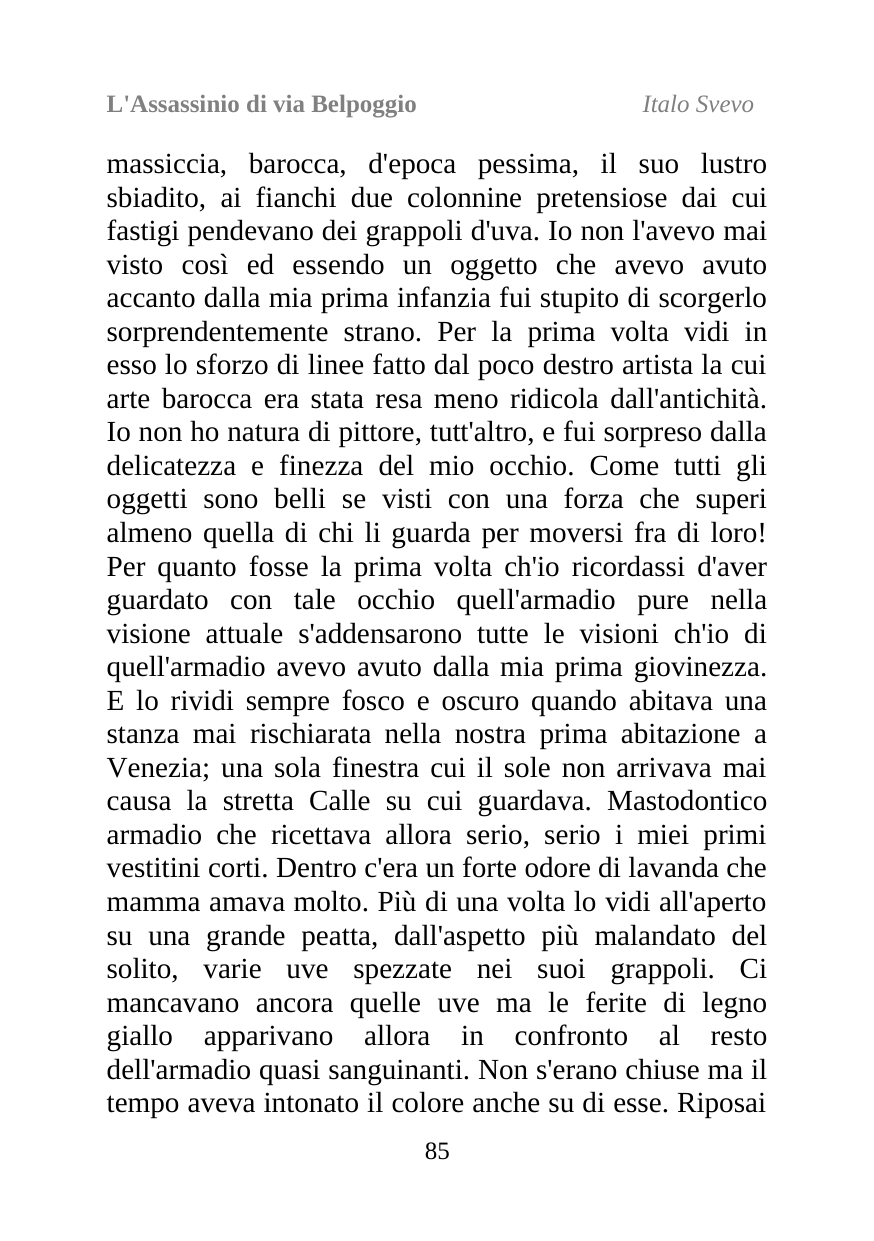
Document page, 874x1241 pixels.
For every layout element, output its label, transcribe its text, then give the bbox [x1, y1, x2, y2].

text massiccia, barocca, d'epoca pessima, il suo lustro sbiadito, ai fianchi due colonnine pretensiose dai cui fastigi pendevano dei grappoli d'uva. Io non l'avevo mai visto così ed essendo un oggetto che avevo avuto accanto dalla mia prima infanzia fui stupito di scorgerlo sorprendentemente strano. Per la prima volta vidi in esso lo sforzo di linee fatto dal poco destro artista la cui arte barocca era stata resa meno ridicola dall'antichità. Io non ho natura di pittore, tutt'altro, e fui sorpreso dalla delicatezza e finezza del mio occhio. Come tutti gli oggetti sono belli se visti con una forza che superi almeno quella di chi li guarda per moversi fra di loro! Per quanto fosse la prima volta ch'io ricordassi d'aver guardato con tale occhio quell'armadio pure nella visione attuale s'addensarono tutte le visioni ch'io di quell'armadio avevo avuto dalla mia prima giovinezza. E lo rividi sempre fosco e oscuro quando abitava una stanza mai rischiarata nella nostra prima abitazione a Venezia; una sola finestra cui il sole non arrivava mai causa la stretta Calle su cui guardava. Mastodontico armadio che ricettava allora serio, serio i miei primi vestitini corti. Dentro c'era un forte odore di lavanda che mamma amava molto. Più di una volta lo vidi all'aperto su una grande peatta, dall'aspetto più malandato del solito, varie uve spezzate nei suoi grappoli. Ci mancavano ancora quelle uve ma le ferite di legno giallo apparivano allora in confronto al resto dell'armadio quasi sanguinanti. Non s'erano chiuse ma il tempo aveva intonato il colore anche su di esse. Riposai [106, 146, 768, 1119]
